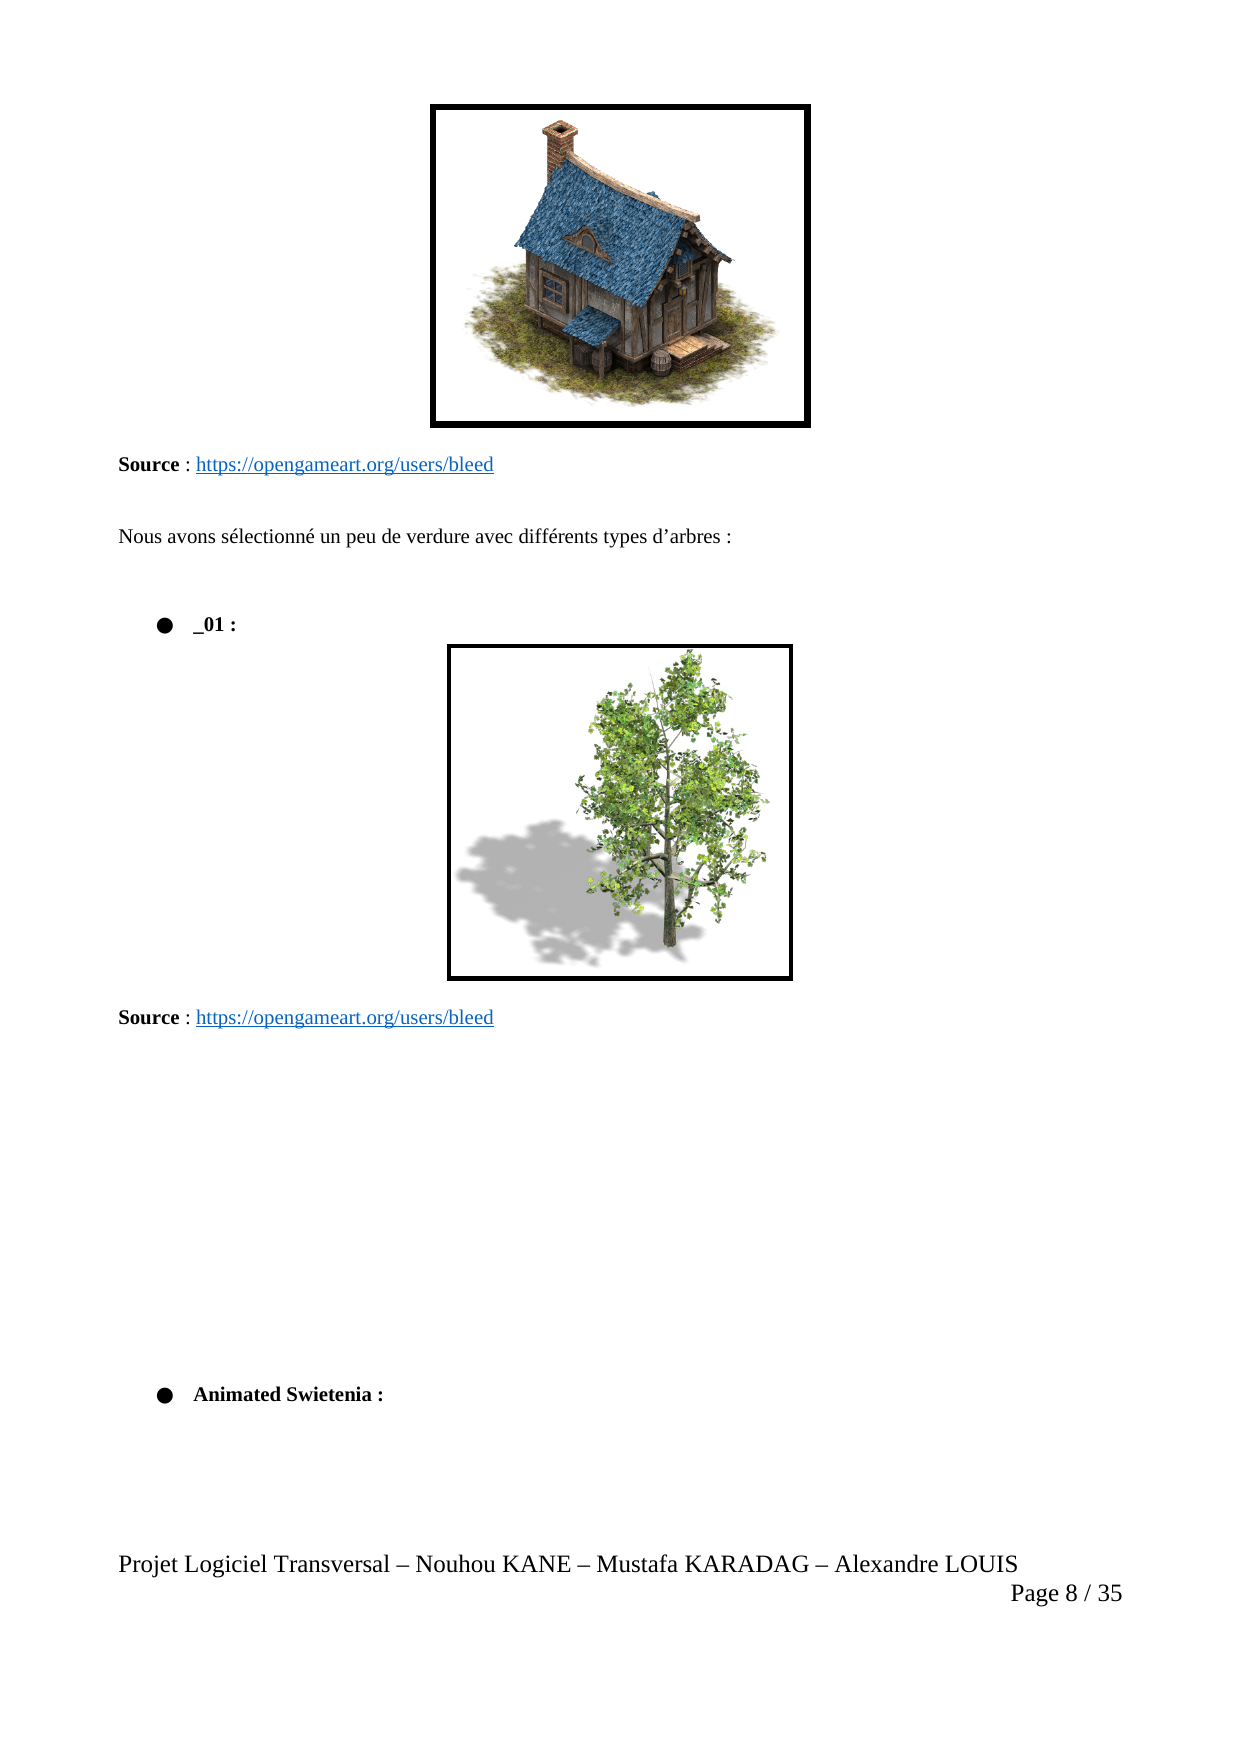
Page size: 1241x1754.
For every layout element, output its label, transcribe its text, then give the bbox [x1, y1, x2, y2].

list _01 : [156, 601, 1122, 643]
text Source : https://opengameart.org/users/bleed [118, 1005, 1122, 1029]
text Nous avons sélectionné un peu de verdure avec différents types d’arbres : [118, 524, 1122, 548]
list Animated Swietenia : [156, 1371, 1122, 1413]
text Source : https://opengameart.org/users/bleed [118, 452, 1122, 476]
